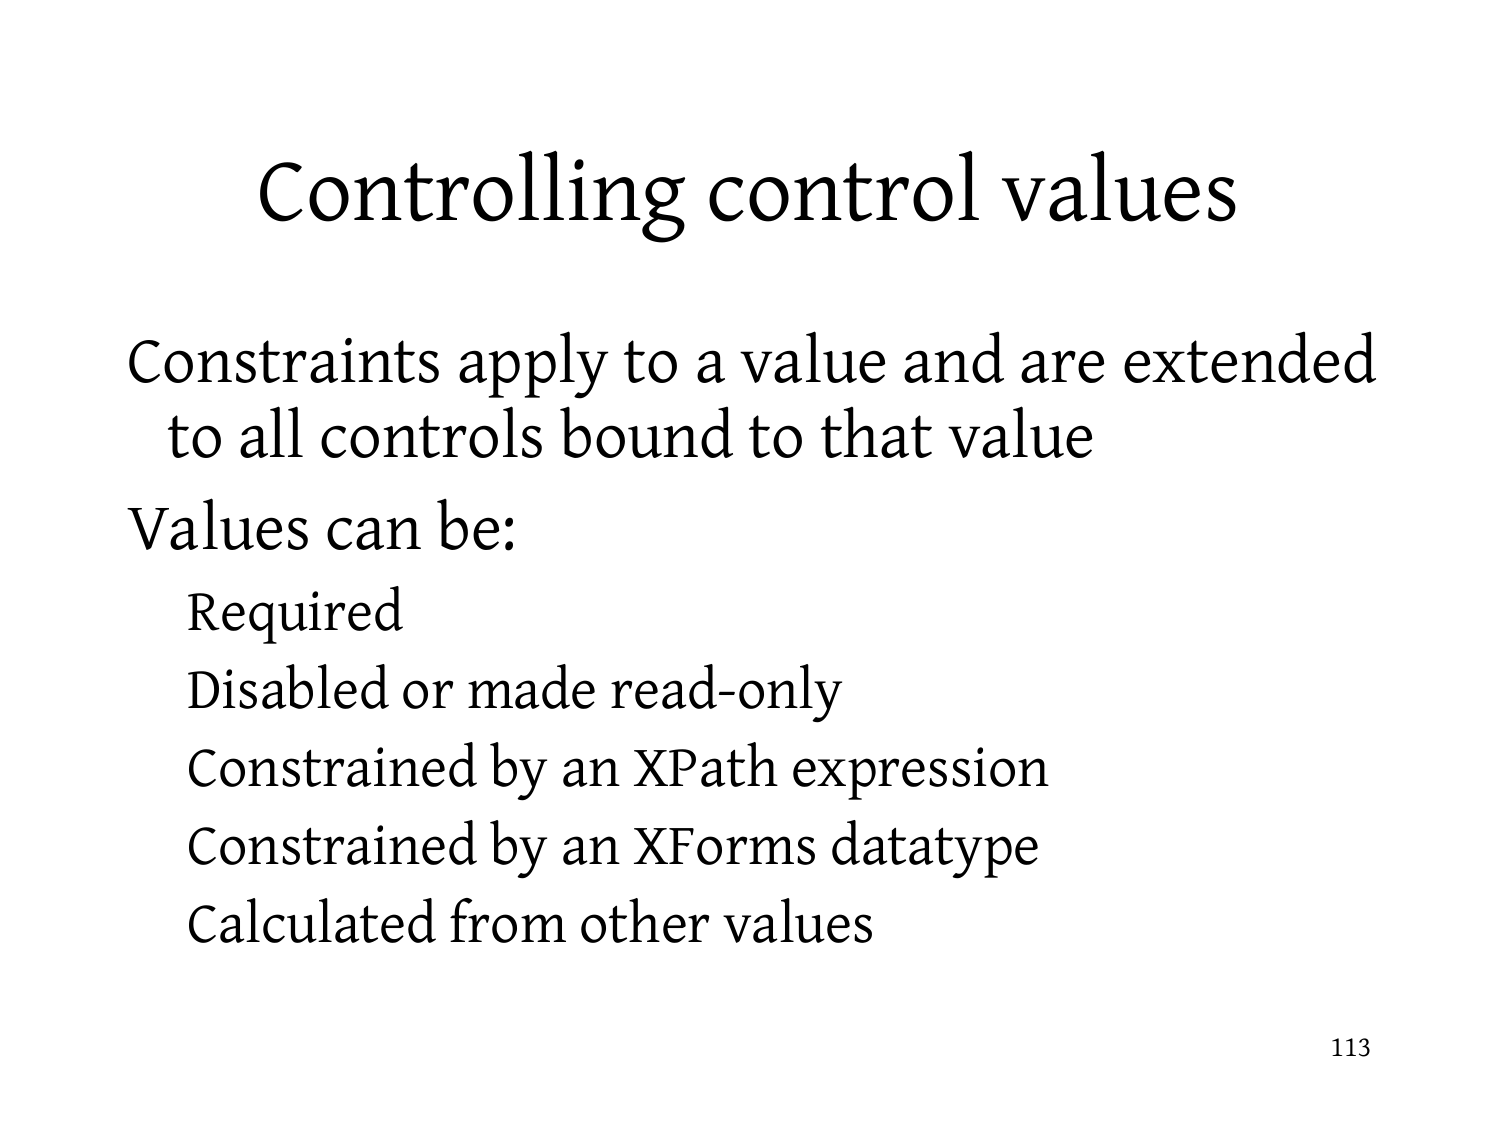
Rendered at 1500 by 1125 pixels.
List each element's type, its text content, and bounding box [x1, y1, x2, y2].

list Constraints apply to a value and are extended to all controls bound to that value Values can be: Required Disabled or made read-only Constrained by an XPath expression Constrained by an XForms datatype Calculated from other values [112, 324, 1386, 999]
title Controlling control values [112, 63, 1386, 324]
